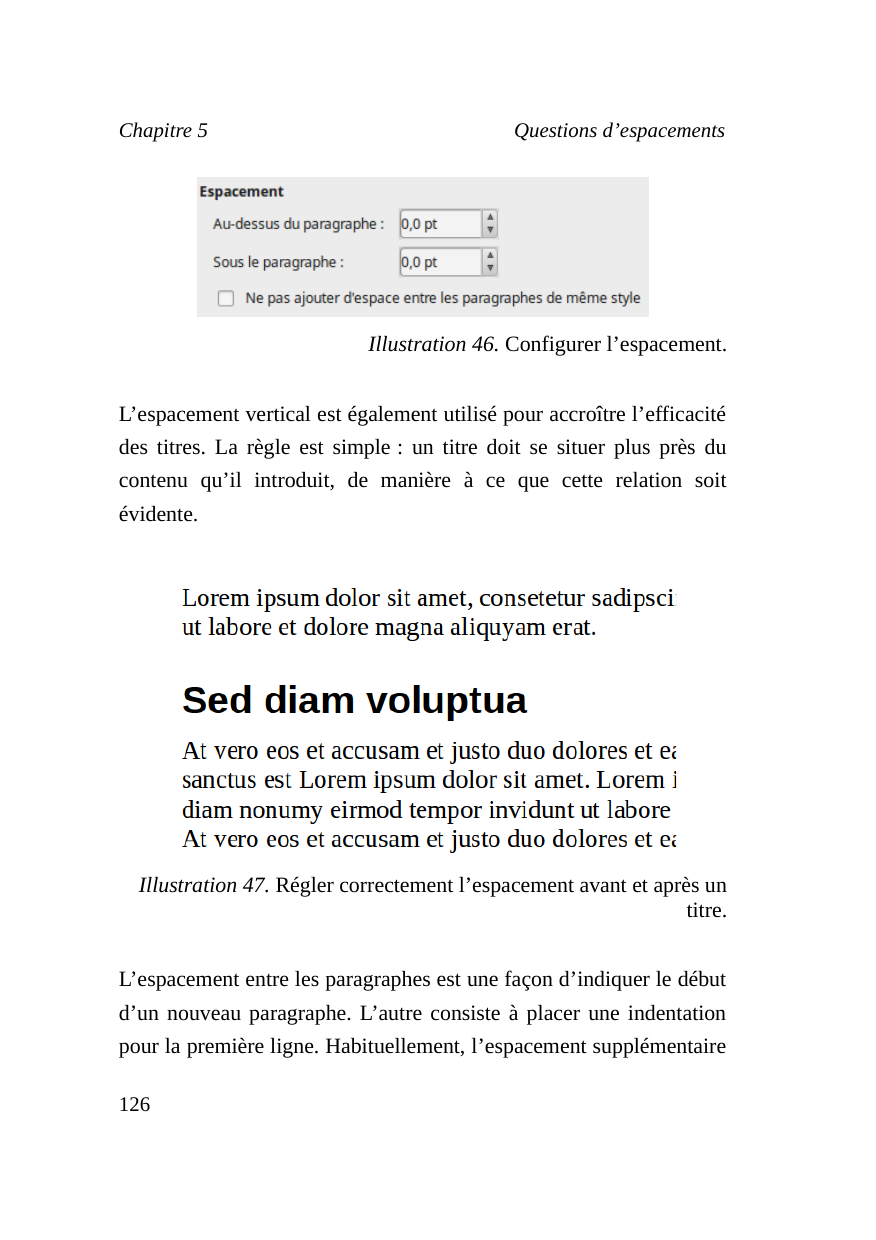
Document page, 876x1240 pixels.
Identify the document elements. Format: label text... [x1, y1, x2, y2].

picture [169, 580, 677, 857]
text L’espacement vertical est également utilisé pour accroître l’efficacité des titres. La règle est simple : un titre doit se situer plus près du contenu qu’il introduit, de manière à ce que cette relation soit évidente. [119, 394, 727, 528]
subtitle Régler correctement l’espacement avant et après un titre. [119, 872, 727, 922]
subtitle Configurer l’espacement. [119, 331, 727, 356]
text L’espacement entre les paragraphes est une façon d’indiquer le début d’un nouveau paragraphe. L’autre consiste à placer une indentation pour la première ligne. Habituellement, l’espacement supplémentaire [119, 960, 727, 1060]
picture [196, 177, 649, 317]
